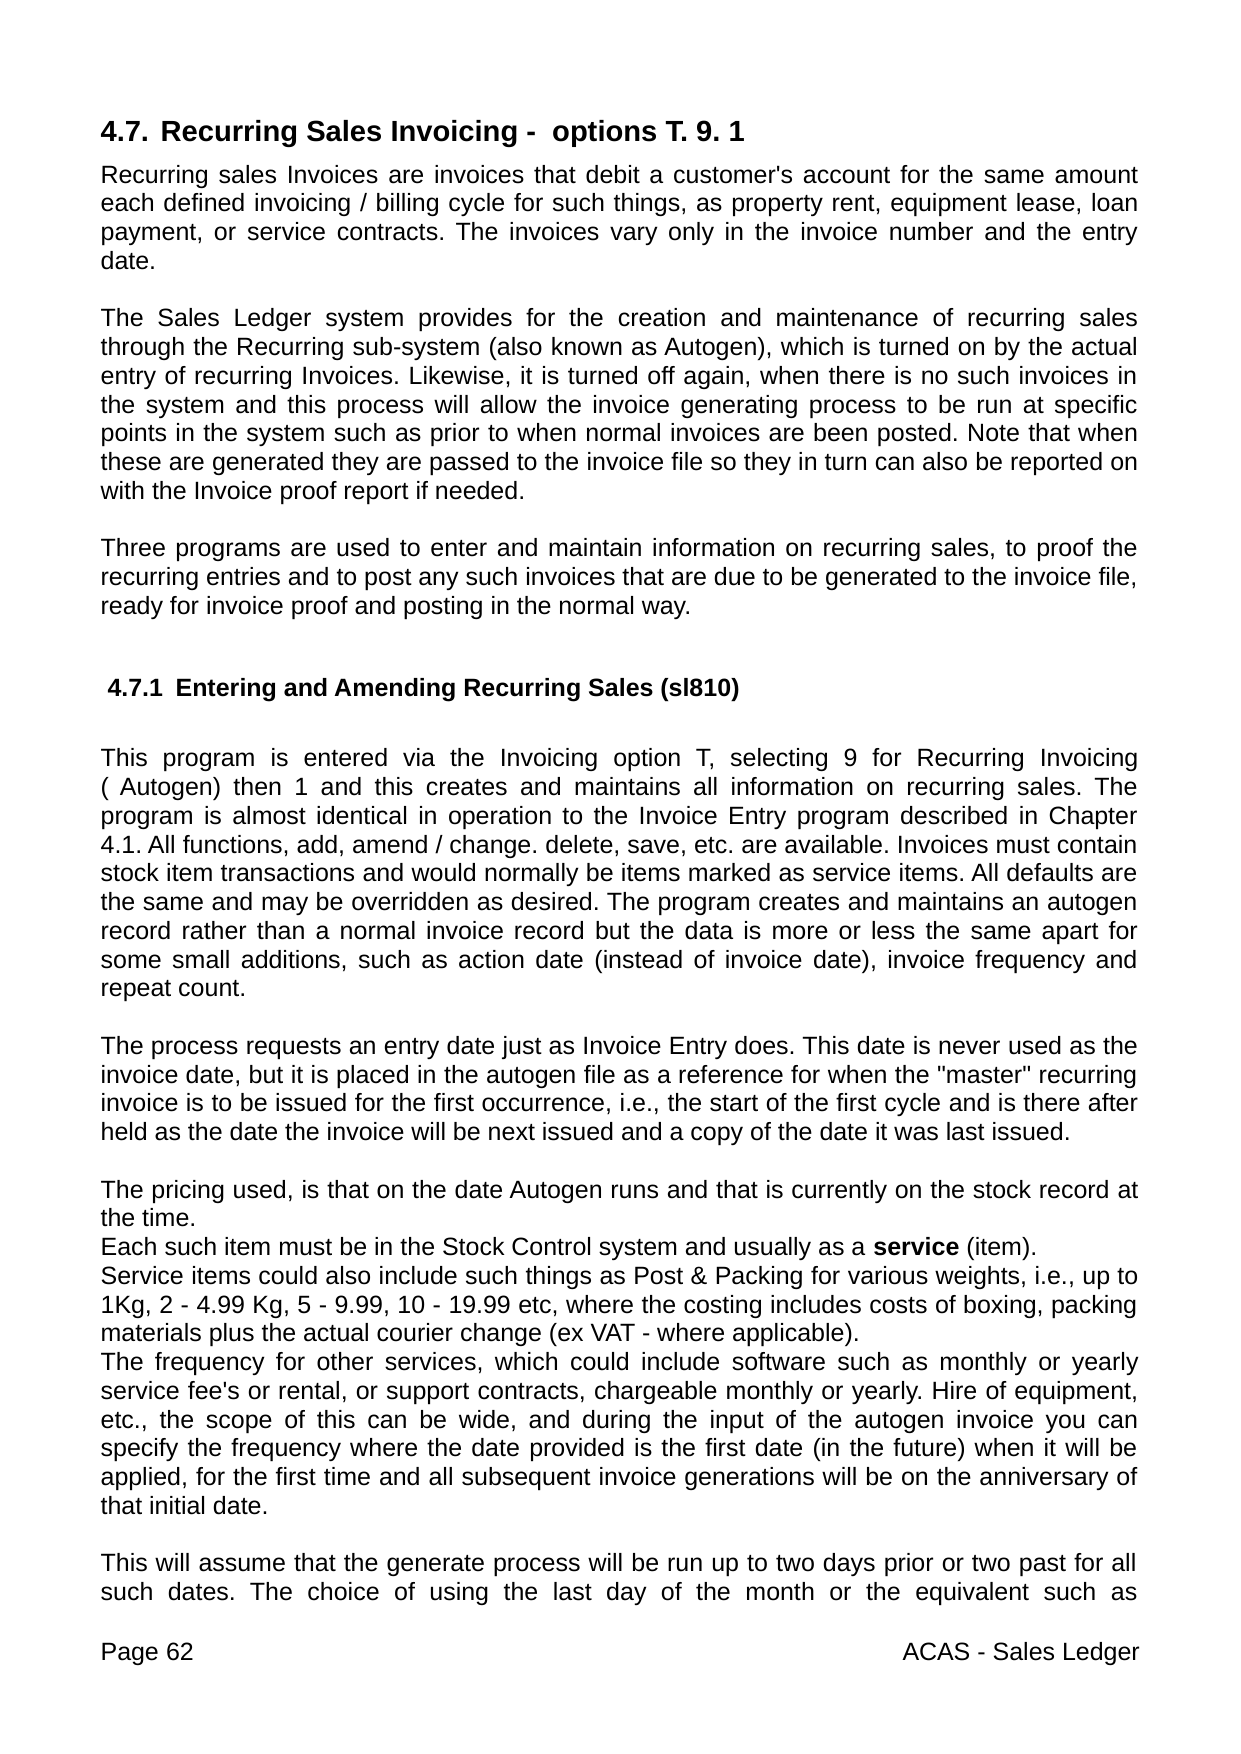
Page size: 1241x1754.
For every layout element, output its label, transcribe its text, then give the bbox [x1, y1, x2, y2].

text The frequency for other services, which could include software such as monthly or yearly service fee's or rental, or support contracts, chargeable monthly or yearly. Hire of equipment, etc., the scope of this can be wide, and during the input of the autogen invoice you can specify the frequency where the date provided is the first date (in the future) when it will be applied, for the first time and all subsequent invoice generations will be on the anniversary of that initial date. [100, 1347, 1140, 1519]
text Recurring sales Invoices are invoices that debit a customer's account for the same amount each defined invoicing / billing cycle for such things, as property rent, equipment lease, loan payment, or service contracts. The invoices vary only in the invoice number and the entry date. [100, 159, 1140, 274]
text The Sales Ledger system provides for the creation and maintenance of recurring sales through the Recurring sub-system (also known as Autogen), which is turned on by the actual entry of recurring Invoices. Likewise, it is turned off again, when there is no such invoices in the system and this process will allow the invoice generating process to be run at specific points in the system such as prior to when normal invoices are been posted. Note that when these are generated they are passed to the invoice file so they in turn can also be reported on with the Invoice proof report if needed. [100, 303, 1140, 504]
text This program is entered via the Invoicing option T, selecting 9 for Recurring Invoicing ( Autogen) then 1 and this creates and maintains all information on recurring sales. The program is almost identical in operation to the Invoice Entry program described in Chapter 4.1. All functions, add, amend / change. delete, save, etc. are available. Invoices must contain stock item transactions and would normally be items marked as service items. All defaults are the same and may be overridden as desired. The program creates and maintains an autogen record rather than a normal invoice record but the data is more or less the same apart for some small additions, such as action date (instead of invoice date), invoice frequency and repeat count. [100, 743, 1140, 1002]
text Service items could also include such things as Post & Packing for various weights, i.e., up to 1Kg, 2 - 4.99 Kg, 5 - 9.99, 10 - 19.99 etc, where the costing includes costs of boxing, packing materials plus the actual courier change (ex VAT - where applicable). [100, 1261, 1140, 1347]
text The pricing used, is that on the date Autogen runs and that is currently on the stock record at the time. [100, 1174, 1140, 1232]
text The process requests an entry date just as Invoice Entry does. This date is never used as the invoice date, but it is placed in the autogen file as a reference for when the "master" recurring invoice is to be issued for the first occurrence, i.e., the start of the first cycle and is there after held as the date the invoice will be next issued and a copy of the date it was last issued. [100, 1031, 1140, 1146]
text Three programs are used to enter and maintain information on recurring sales, to proof the recurring entries and to post any such invoices that are due to be generated to the invoice file, ready for invoice proof and posting in the normal way. [100, 533, 1140, 619]
text This will assume that the generate process will be run up to two days prior or two past for all such dates. The choice of using the last day of the month or the equivalent such as [100, 1548, 1140, 1606]
text Each such item must be in the Stock Control system and usually as a service (item). [100, 1232, 1140, 1261]
subtitle Entering and Amending Recurring Sales (sl810) [100, 673, 1140, 702]
subtitle Recurring Sales Invoicing - options T. 9. 1 [100, 113, 1140, 147]
